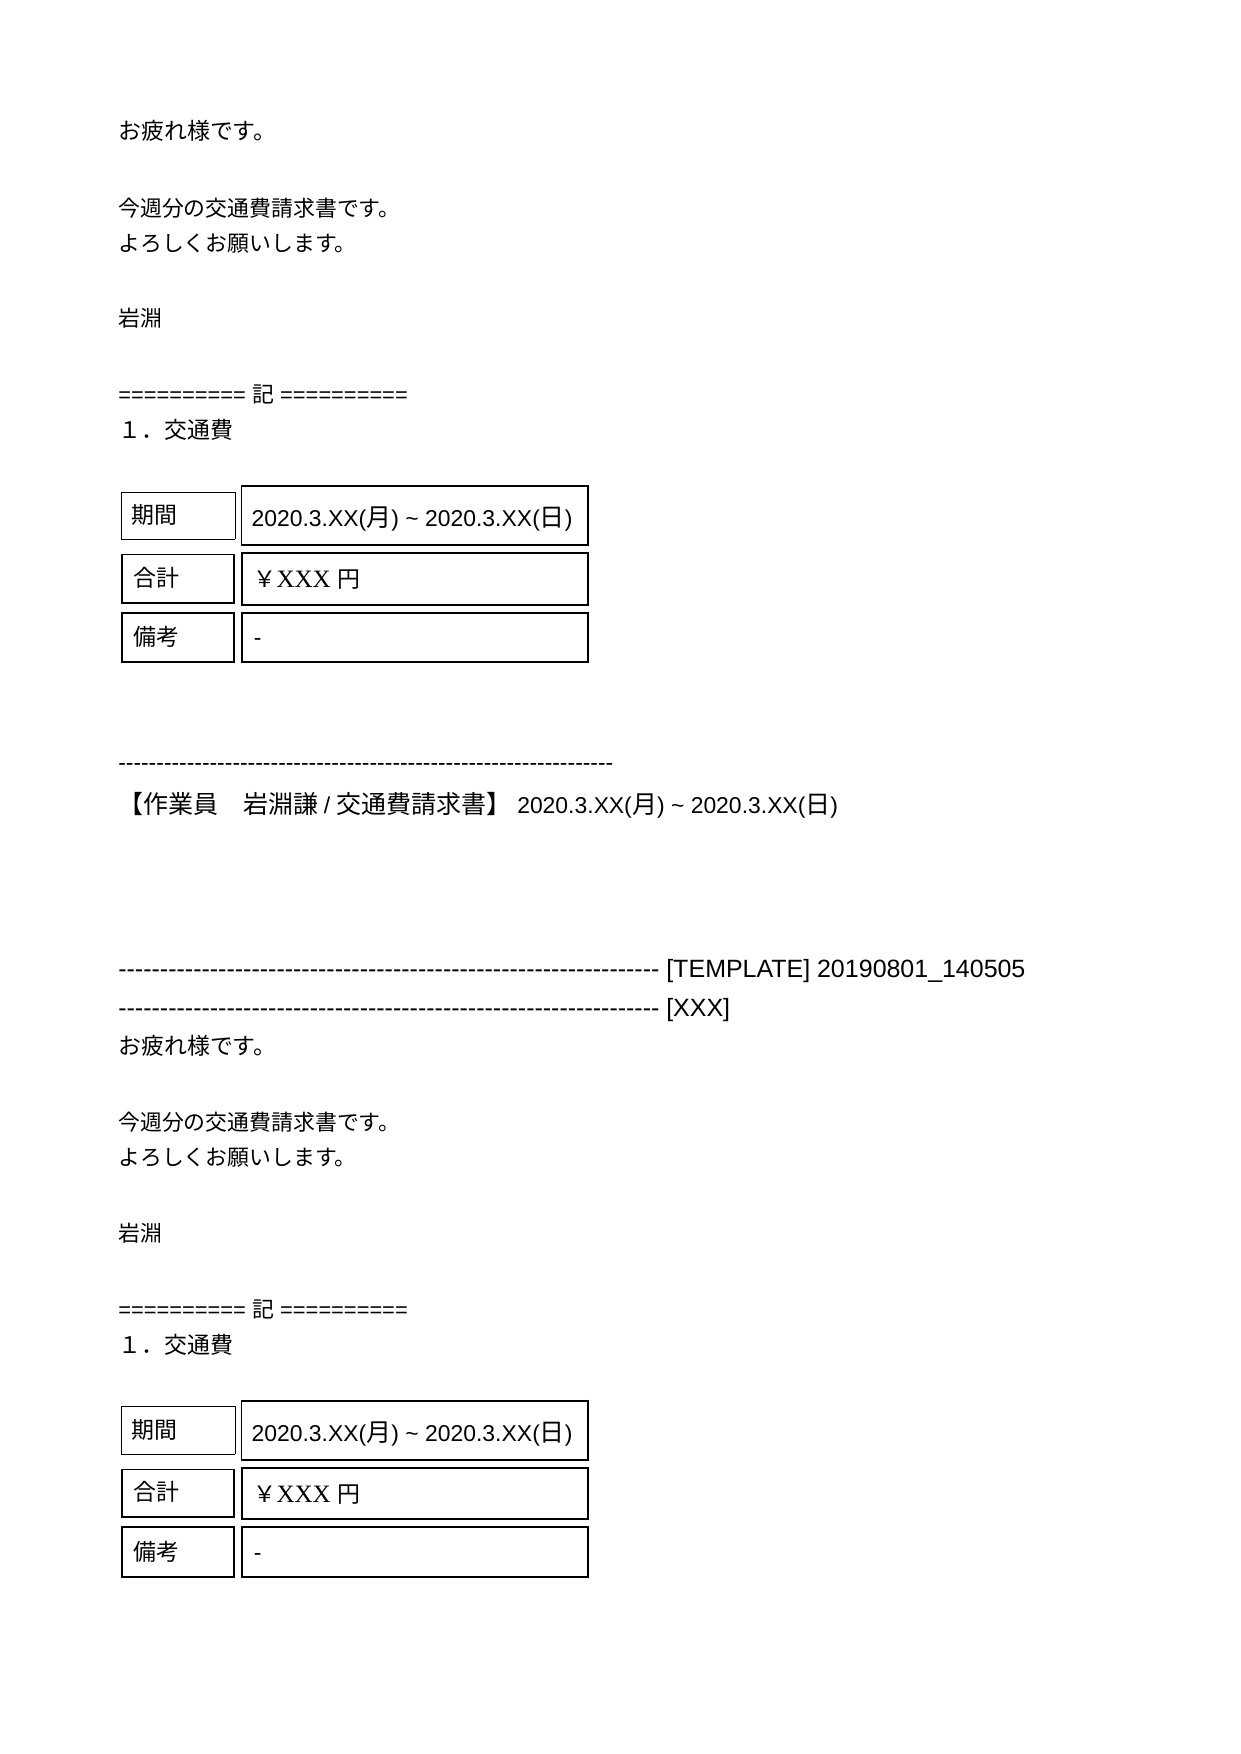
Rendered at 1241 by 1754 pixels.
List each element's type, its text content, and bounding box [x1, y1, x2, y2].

text お疲れ様です。 [118, 118, 1122, 144]
table_header 2020.3.XX(月) ~ 2020.3.XX(日) [238, 482, 592, 549]
table_header 2020.3.XX(月) ~ 2020.3.XX(日) [238, 1397, 592, 1464]
text お疲れ様です。 [118, 1033, 1122, 1059]
table_cell 合計 [118, 549, 238, 609]
table_header 期間 [118, 1397, 238, 1464]
text ----------------------------------------------------------------- [TEMPLATE] 20190801_140505 [118, 953, 1122, 982]
table_cell 備考 [118, 609, 238, 666]
text 岩淵 [118, 1221, 1122, 1246]
table_cell 備考 [118, 1523, 238, 1581]
table_cell ￥XXX 円 [238, 1464, 592, 1523]
text 今週分の交通費請求書です。 [118, 196, 1122, 221]
text １．交通費 [118, 417, 1122, 443]
table_cell 合計 [118, 1464, 238, 1523]
table_header 期間 [118, 482, 238, 549]
table_cell - [238, 609, 592, 666]
text よろしくお願いします。 [118, 230, 1122, 256]
text ========== 記 ========== [118, 382, 1122, 407]
table_cell ￥XXX 円 [238, 549, 592, 609]
text １．交通費 [118, 1332, 1122, 1358]
text 今週分の交通費請求書です。 [118, 1110, 1122, 1136]
table_cell - [238, 1523, 592, 1581]
text ========== 記 ========== [118, 1297, 1122, 1322]
text ----------------------------------------------------------------- [XXX] [118, 993, 1122, 1022]
text 岩淵 [118, 306, 1122, 332]
text ----------------------------------------------------------------- [118, 748, 1122, 775]
text よろしくお願いします。 [118, 1145, 1122, 1170]
text 【作業員 岩淵謙 / 交通費請求書】 2020.3.XX(月) ~ 2020.3.XX(日) [118, 785, 1122, 821]
